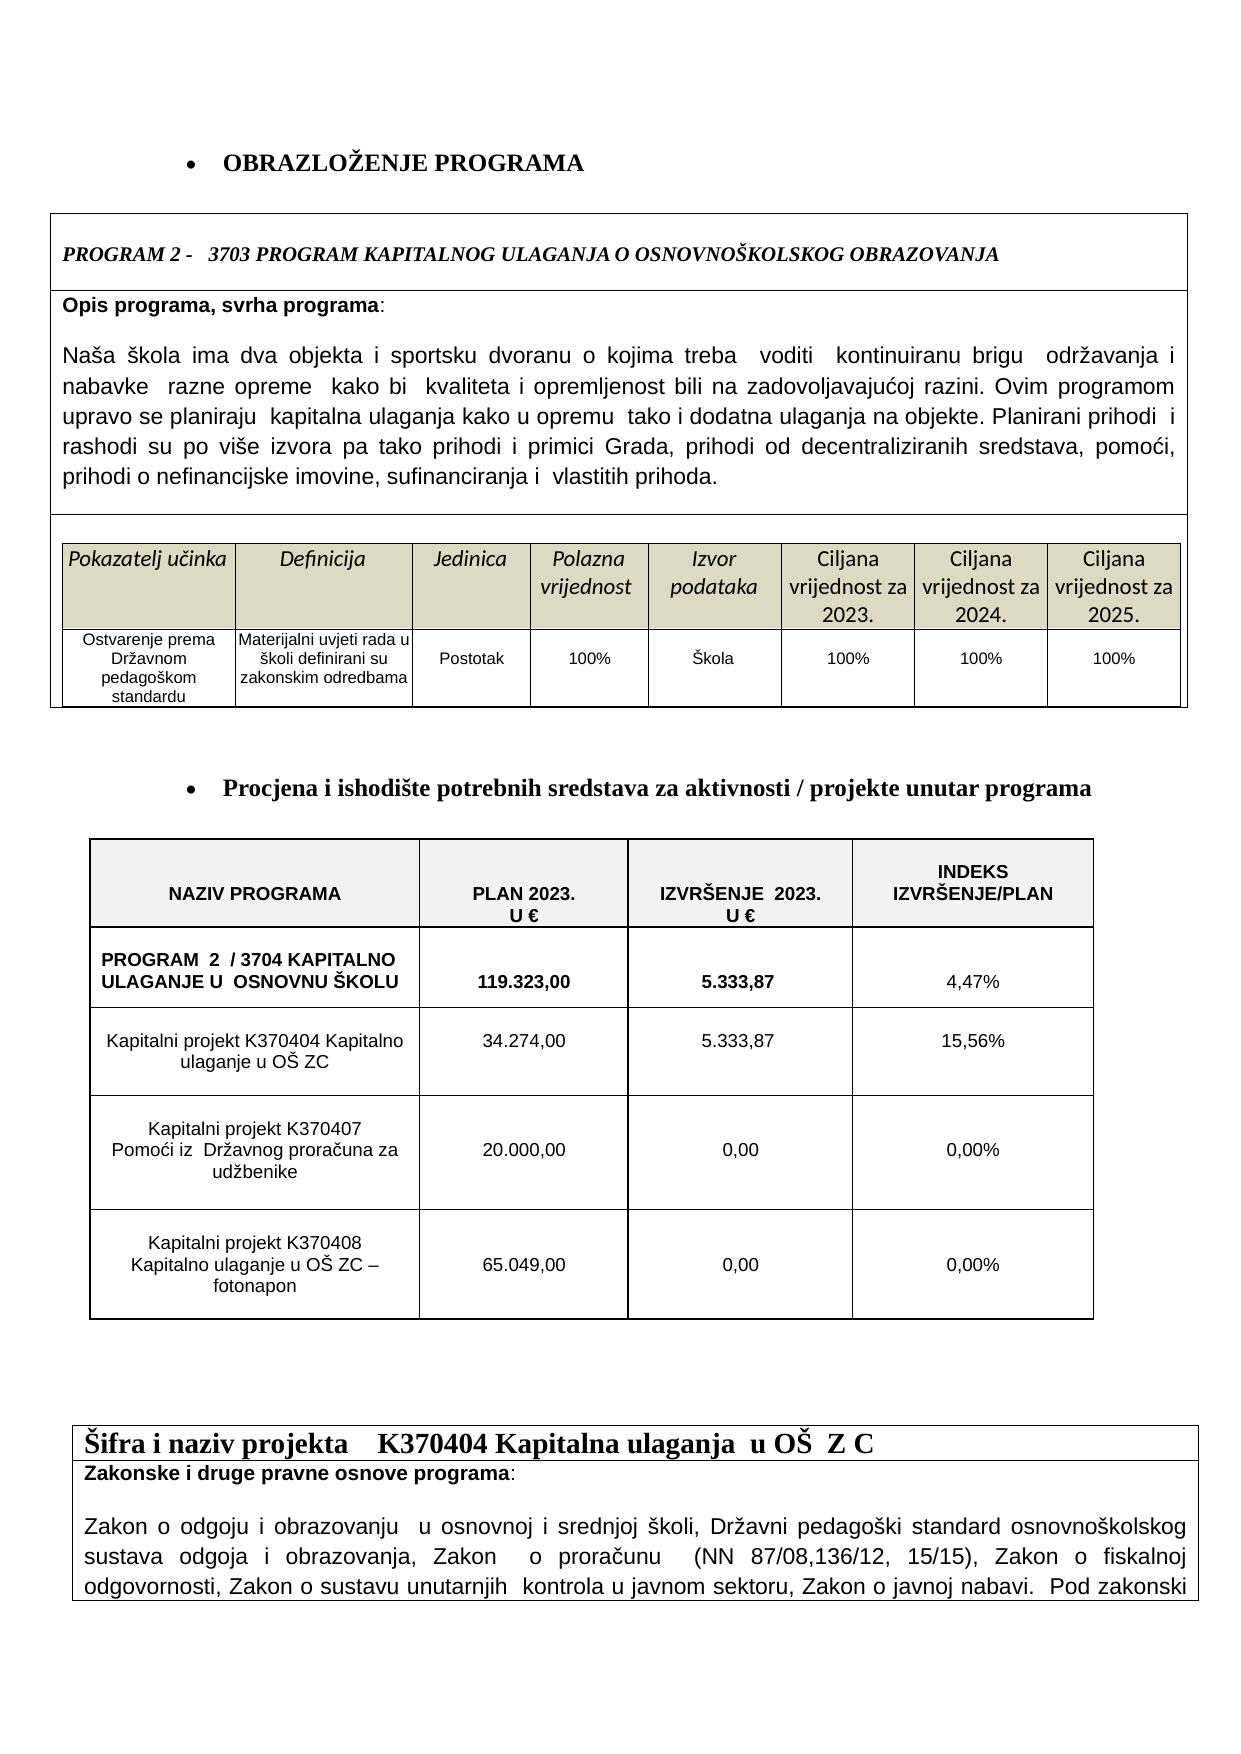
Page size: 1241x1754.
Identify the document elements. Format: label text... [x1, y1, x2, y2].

table_cell Kapitalni projekt K370407 Pomoći iz Državnog proračuna za udžbenike [91, 1096, 419, 1209]
table_header Ciljana vrijednost za 2025. [1048, 544, 1180, 628]
list Procjena i ishodište potrebnih sredstava za aktivnosti / projekte unutar programa [185, 773, 1093, 802]
table_header Šifra i naziv projekta K370404 Kapitalna ulaganja u OŠ Z C [73, 1426, 1198, 1460]
table_cell 100% [915, 630, 1047, 706]
table_cell [51, 515, 1187, 707]
table_header Definicija [236, 544, 412, 628]
table_header PLAN 2023. U € [420, 840, 627, 926]
table_header NAZIV PROGRAMA [91, 840, 419, 926]
table_cell Materijalni uvjeti rada u školi definirani su zakonskim odredbama [236, 630, 412, 706]
table_cell Škola [649, 630, 781, 706]
table_cell 0,00 [629, 1096, 852, 1209]
table_cell 0,00 [629, 1210, 852, 1318]
table_cell Kapitalni projekt K370408 Kapitalno ulaganje u OŠ ZC – fotonapon [91, 1210, 419, 1318]
table_cell 5.333,87 [629, 1008, 852, 1094]
table_header Izvor podataka [649, 544, 781, 628]
table_cell 100% [531, 630, 648, 706]
table_header Polazna vrijednost [531, 544, 648, 628]
table_cell 100% [1048, 630, 1180, 706]
table_cell 119.323,00 [420, 928, 627, 1007]
table_cell Opis programa, svrha programa: Naša škola ima dva objekta i sportsku dvoranu o kojima treba voditi kontinuiranu brigu održavanja i nabavke razne opreme kako bi kvaliteta i opremljenost bili na zadovoljavajućoj razini. Ovim programom upravo se planiraju kapitalna ulaganja kako u opremu tako i dodatna ulaganja na objekte. Planirani prihodi i rashodi su po više izvora pa tako prihodi i primici Grada, prihodi od decentraliziranih sredstava, pomoći, prihodi o nefinancijske imovine, sufinanciranja i vlastitih prihoda. [51, 291, 1187, 514]
table_header Pokazatelj učinka [63, 544, 235, 628]
table_cell Kapitalni projekt K370404 Kapitalno ulaganje u OŠ ZC [91, 1008, 419, 1094]
table_cell Zakonske i druge pravne osnove programa: Zakon o odgoju i obrazovanju u osnovnoj i srednjoj školi, Državni pedagoški standard osnovnoškolskog sustava odgoja i obrazovanja, Zakon o proračunu (NN 87/08,136/12, 15/15), Zakon o fiskalnoj odgovornosti, Zakon o sustavu unutarnjih kontrola u javnom sektoru, Zakon o javnoj nabavi. Pod zakonski [73, 1461, 1198, 1599]
table_cell 15,56% [853, 1008, 1093, 1094]
table_cell 4,47% [853, 928, 1093, 1007]
table_cell 100% [782, 630, 914, 706]
table_cell 0,00% [853, 1096, 1093, 1209]
table_header IZVRŠENJE 2023. U € [629, 840, 852, 926]
table_header INDEKS IZVRŠENJE/PLAN [853, 840, 1093, 926]
table_header Ciljana vrijednost za 2023. [782, 544, 914, 628]
table_cell PROGRAM 2 / 3704 KAPITALNO ULAGANJE U OSNOVNU ŠKOLU [91, 928, 419, 1007]
table_cell 5.333,87 [629, 928, 852, 1007]
table_cell Postotak [413, 630, 530, 706]
table_cell Ostvarenje prema Državnom pedagoškom standardu [63, 630, 235, 706]
table_header Ciljana vrijednost za 2024. [915, 544, 1047, 628]
table_header PROGRAM 2 - 3703 PROGRAM KAPITALNOG ULAGANJA O OSNOVNOŠKOLSKOG OBRAZOVANJA [51, 214, 1187, 290]
table_cell 0,00% [853, 1210, 1093, 1318]
table_cell 34.274,00 [420, 1008, 627, 1094]
list OBRAZLOŽENJE PROGRAMA [185, 148, 1093, 177]
table_cell 65.049,00 [420, 1210, 627, 1318]
table_cell 20.000,00 [420, 1096, 627, 1209]
table_header Jedinica [413, 544, 530, 628]
